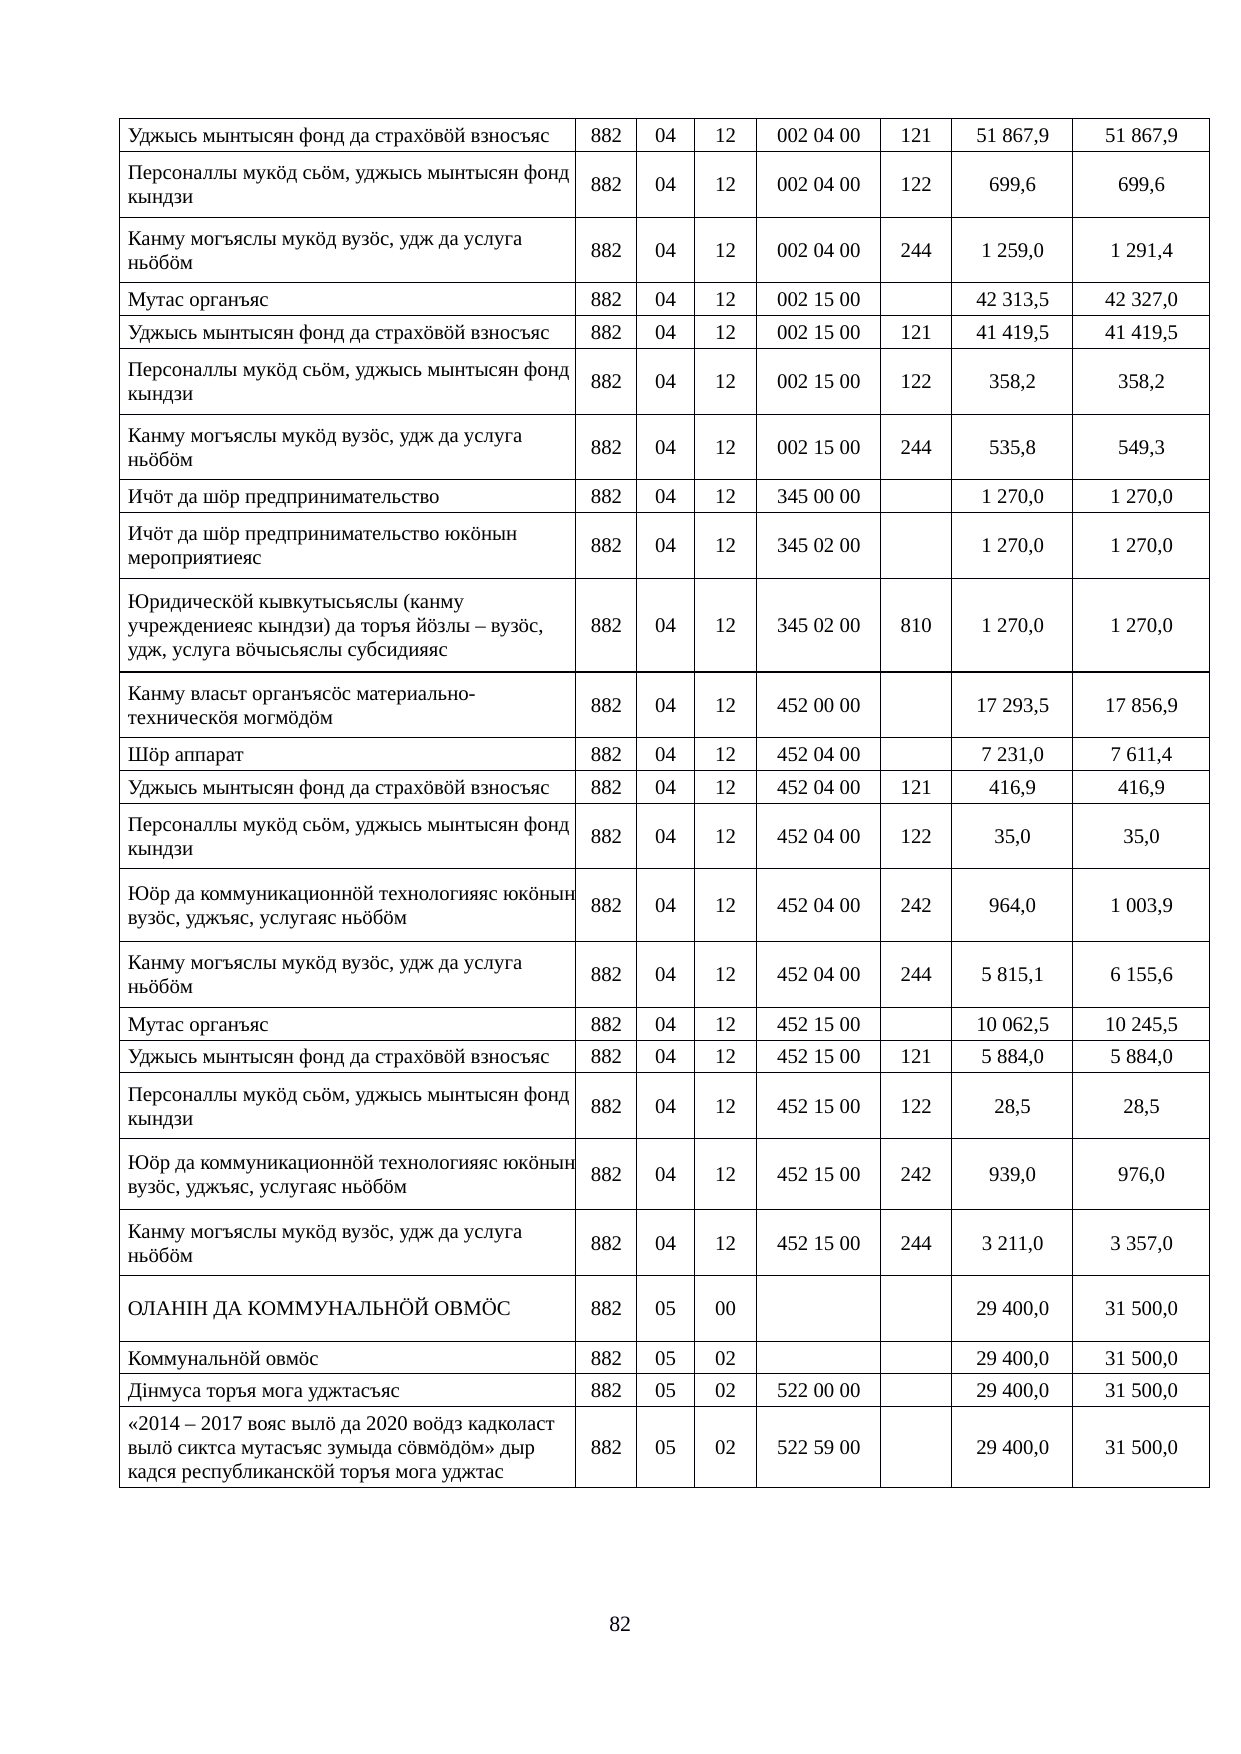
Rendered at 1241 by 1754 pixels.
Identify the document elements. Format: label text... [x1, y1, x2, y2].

table_cell 3 211,0 [952, 1210, 1072, 1275]
table_cell Мутас органъяс [120, 283, 575, 315]
table_cell Уджысь мынтысян фонд да страхӧвӧй взносъяс [120, 771, 575, 803]
table_cell 12 [695, 869, 756, 941]
table_cell 882 [576, 1407, 636, 1487]
table_cell 122 [881, 152, 951, 217]
table_cell 12 [695, 738, 756, 770]
table_cell ОЛАНІН ДА КОММУНАЛЬНӦЙ ОВМӦС [120, 1276, 575, 1341]
table_cell 121 [881, 316, 951, 348]
table_cell 1 270,0 [1073, 480, 1209, 512]
table_cell 121 [881, 1041, 951, 1072]
table_cell 121 [881, 771, 951, 803]
table_cell 28,5 [952, 1073, 1072, 1138]
table_cell 002 15 00 [757, 283, 880, 315]
table_cell Уджысь мынтысян фонд да страхӧвӧй взносъяс [120, 1041, 575, 1072]
table_cell 452 04 00 [757, 771, 880, 803]
table_cell 939,0 [952, 1139, 1072, 1209]
table_cell [881, 513, 951, 577]
table_cell Коммунальнӧй овмӧс [120, 1342, 575, 1373]
table_cell 964,0 [952, 869, 1072, 941]
table_cell 549,3 [1073, 415, 1209, 479]
table_cell 04 [637, 942, 694, 1007]
table_cell 882 [576, 1041, 636, 1072]
table_cell 04 [637, 738, 694, 770]
table_cell 452 15 00 [757, 1210, 880, 1275]
table_cell Юӧр да коммуникационнӧй технологияяс юкӧнын вузӧс, уджъяс, услугаяс ньӧбӧм [120, 869, 575, 941]
table_cell 882 [576, 738, 636, 770]
table_cell 12 [695, 513, 756, 577]
table_cell 345 02 00 [757, 579, 880, 671]
table_cell 1 270,0 [1073, 579, 1209, 671]
table_cell 02 [695, 1342, 756, 1373]
table_cell 882 [576, 1139, 636, 1209]
table_cell 04 [637, 804, 694, 868]
table_cell 1 270,0 [952, 513, 1072, 577]
table_cell 358,2 [1073, 349, 1209, 413]
table_cell 882 [576, 942, 636, 1007]
table_cell 699,6 [1073, 152, 1209, 217]
table_cell Персоналлы мукӧд сьӧм, уджысь мынтысян фонд кындзи [120, 1073, 575, 1138]
table_cell 3 357,0 [1073, 1210, 1209, 1275]
table_cell 29 400,0 [952, 1374, 1072, 1406]
table_cell 882 [576, 283, 636, 315]
table_cell 1 270,0 [1073, 513, 1209, 577]
table_cell [881, 480, 951, 512]
table_cell 7 611,4 [1073, 738, 1209, 770]
table_cell 12 [695, 1041, 756, 1072]
table_cell 12 [695, 283, 756, 315]
table_cell 35,0 [1073, 804, 1209, 868]
table_cell 535,8 [952, 415, 1072, 479]
table_cell 10 245,5 [1073, 1008, 1209, 1039]
table_cell Канму могъяслы мукӧд вузӧс, удж да услуга ньӧбӧм [120, 218, 575, 282]
table_cell 12 [695, 579, 756, 671]
table_cell 1 270,0 [952, 480, 1072, 512]
table_cell 882 [576, 1342, 636, 1373]
table_cell Юридическӧй кывкутысьяслы (канму учреждениеяс кындзи) да торъя йӧзлы – вузӧс, удж, услуга вӧчысьяслы субсидияяс [120, 579, 575, 671]
table_cell 242 [881, 1139, 951, 1209]
table_cell 42 313,5 [952, 283, 1072, 315]
table_cell [881, 1008, 951, 1039]
table_cell 345 02 00 [757, 513, 880, 577]
table_cell Персоналлы мукӧд сьӧм, уджысь мынтысян фонд кындзи [120, 804, 575, 868]
table_cell 882 [576, 1008, 636, 1039]
table_cell 882 [576, 316, 636, 348]
table_cell 42 327,0 [1073, 283, 1209, 315]
table_cell 002 15 00 [757, 316, 880, 348]
table_cell 416,9 [1073, 771, 1209, 803]
table_cell 345 00 00 [757, 480, 880, 512]
table_cell 12 [695, 771, 756, 803]
table_cell 04 [637, 316, 694, 348]
table_cell 04 [637, 673, 694, 737]
table_cell [881, 1342, 951, 1373]
table_cell 242 [881, 869, 951, 941]
table_cell 05 [637, 1342, 694, 1373]
table_cell 244 [881, 1210, 951, 1275]
table_cell 04 [637, 1041, 694, 1072]
table_cell 00 [695, 1276, 756, 1341]
table_cell 452 00 00 [757, 673, 880, 737]
table_cell 04 [637, 579, 694, 671]
table_cell 28,5 [1073, 1073, 1209, 1138]
table_cell 882 [576, 1073, 636, 1138]
table_cell 882 [576, 119, 636, 151]
table_cell [881, 738, 951, 770]
table_cell 244 [881, 942, 951, 1007]
table_cell 29 400,0 [952, 1407, 1072, 1487]
table_cell «2014 – 2017 вояс вылӧ да 2020 воӧдз кадколаст вылӧ сиктса мутасъяс зумыда сӧвмӧдӧм» дыр кадся республиканскӧй торъя мога уджтас [120, 1407, 575, 1487]
table_cell 02 [695, 1407, 756, 1487]
table_cell 882 [576, 480, 636, 512]
table_cell 452 15 00 [757, 1041, 880, 1072]
table_cell 882 [576, 218, 636, 282]
table_cell 04 [637, 1073, 694, 1138]
table_cell 17 293,5 [952, 673, 1072, 737]
table_cell 12 [695, 804, 756, 868]
table_cell 05 [637, 1374, 694, 1406]
table_cell 12 [695, 480, 756, 512]
table_cell 05 [637, 1276, 694, 1341]
table_cell 452 04 00 [757, 804, 880, 868]
table_cell 31 500,0 [1073, 1342, 1209, 1373]
table_cell 810 [881, 579, 951, 671]
table_cell 51 867,9 [1073, 119, 1209, 151]
table_cell 35,0 [952, 804, 1072, 868]
table_cell 12 [695, 1210, 756, 1275]
table_cell 04 [637, 119, 694, 151]
table_cell 244 [881, 415, 951, 479]
table_cell 002 04 00 [757, 218, 880, 282]
table_cell 882 [576, 1374, 636, 1406]
table_cell 04 [637, 152, 694, 217]
table_cell 31 500,0 [1073, 1276, 1209, 1341]
table_cell 04 [637, 349, 694, 413]
table_cell Уджысь мынтысян фонд да страхӧвӧй взносъяс [120, 316, 575, 348]
table_cell 522 00 00 [757, 1374, 880, 1406]
table_cell 04 [637, 283, 694, 315]
table_cell Канму могъяслы мукӧд вузӧс, удж да услуга ньӧбӧм [120, 942, 575, 1007]
table_cell 452 15 00 [757, 1139, 880, 1209]
table_cell Дінмуса торъя мога уджтасъяс [120, 1374, 575, 1406]
table_cell 882 [576, 771, 636, 803]
table_cell 002 15 00 [757, 415, 880, 479]
table_cell Канму могъяслы мукӧд вузӧс, удж да услуга ньӧбӧм [120, 415, 575, 479]
table_cell 5 884,0 [952, 1041, 1072, 1072]
table_cell 882 [576, 513, 636, 577]
table_cell 10 062,5 [952, 1008, 1072, 1039]
table_cell 12 [695, 316, 756, 348]
table_cell 1 270,0 [952, 579, 1072, 671]
table_cell [757, 1276, 880, 1341]
table_cell Ичӧт да шӧр предпринимательство юкӧнын мероприятиеяс [120, 513, 575, 577]
table_cell 882 [576, 1276, 636, 1341]
table_cell 122 [881, 1073, 951, 1138]
table_cell 882 [576, 804, 636, 868]
table_cell Шӧр аппарат [120, 738, 575, 770]
table_cell Ичӧт да шӧр предпринимательство [120, 480, 575, 512]
table_cell [881, 1407, 951, 1487]
table_cell Персоналлы мукӧд сьӧм, уджысь мынтысян фонд кындзи [120, 152, 575, 217]
table_cell 452 15 00 [757, 1073, 880, 1138]
table_cell 29 400,0 [952, 1342, 1072, 1373]
table_cell 882 [576, 152, 636, 217]
table_cell 12 [695, 1073, 756, 1138]
table_cell 41 419,5 [1073, 316, 1209, 348]
table_cell 12 [695, 942, 756, 1007]
table_cell 12 [695, 152, 756, 217]
table_cell 04 [637, 513, 694, 577]
table_cell [757, 1342, 880, 1373]
table_cell 122 [881, 349, 951, 413]
table_cell 04 [637, 1008, 694, 1039]
table_cell 04 [637, 480, 694, 512]
table_cell 358,2 [952, 349, 1072, 413]
table_cell 31 500,0 [1073, 1374, 1209, 1406]
table_cell 17 856,9 [1073, 673, 1209, 737]
table_cell 452 04 00 [757, 942, 880, 1007]
table_cell Мутас органъяс [120, 1008, 575, 1039]
table_cell 5 815,1 [952, 942, 1072, 1007]
table_cell 04 [637, 869, 694, 941]
table_cell 882 [576, 349, 636, 413]
table_cell Уджысь мынтысян фонд да страхӧвӧй взносъяс [120, 119, 575, 151]
table_cell 452 15 00 [757, 1008, 880, 1039]
table_cell 41 419,5 [952, 316, 1072, 348]
table_cell 51 867,9 [952, 119, 1072, 151]
table_cell 04 [637, 1139, 694, 1209]
table_cell 452 04 00 [757, 738, 880, 770]
table_cell 882 [576, 579, 636, 671]
table_cell 122 [881, 804, 951, 868]
table_cell [881, 1374, 951, 1406]
table_cell 002 04 00 [757, 152, 880, 217]
table_cell Персоналлы мукӧд сьӧм, уджысь мынтысян фонд кындзи [120, 349, 575, 413]
table_cell 12 [695, 119, 756, 151]
table_cell 04 [637, 218, 694, 282]
table_cell 882 [576, 1210, 636, 1275]
table_cell 882 [576, 673, 636, 737]
table_cell 12 [695, 673, 756, 737]
table_cell 5 884,0 [1073, 1041, 1209, 1072]
table_cell 976,0 [1073, 1139, 1209, 1209]
table_cell 12 [695, 1139, 756, 1209]
table_cell 02 [695, 1374, 756, 1406]
table_cell 1 259,0 [952, 218, 1072, 282]
table_cell 522 59 00 [757, 1407, 880, 1487]
table_cell 31 500,0 [1073, 1407, 1209, 1487]
table_cell 882 [576, 869, 636, 941]
table_cell [881, 283, 951, 315]
table_cell 002 15 00 [757, 349, 880, 413]
table_cell 04 [637, 1210, 694, 1275]
table_cell 121 [881, 119, 951, 151]
table_cell 12 [695, 415, 756, 479]
table_cell Юӧр да коммуникационнӧй технологияяс юкӧнын вузӧс, уджъяс, услугаяс ньӧбӧм [120, 1139, 575, 1209]
table_cell [881, 1276, 951, 1341]
table_cell 1 291,4 [1073, 218, 1209, 282]
table_cell Канму власьт органъясӧс материально-техническӧя могмӧдӧм [120, 673, 575, 737]
table_cell [881, 673, 951, 737]
table_cell 12 [695, 1008, 756, 1039]
table_cell 05 [637, 1407, 694, 1487]
table_cell Канму могъяслы мукӧд вузӧс, удж да услуга ньӧбӧм [120, 1210, 575, 1275]
table_cell 002 04 00 [757, 119, 880, 151]
table_cell 29 400,0 [952, 1276, 1072, 1341]
table_cell 1 003,9 [1073, 869, 1209, 941]
table_cell 416,9 [952, 771, 1072, 803]
table_cell 244 [881, 218, 951, 282]
table_cell 7 231,0 [952, 738, 1072, 770]
table_cell 882 [576, 415, 636, 479]
table_cell 699,6 [952, 152, 1072, 217]
table_cell 452 04 00 [757, 869, 880, 941]
table_cell 12 [695, 218, 756, 282]
table_cell 6 155,6 [1073, 942, 1209, 1007]
table_cell 12 [695, 349, 756, 413]
table_cell 04 [637, 771, 694, 803]
table_cell 04 [637, 415, 694, 479]
